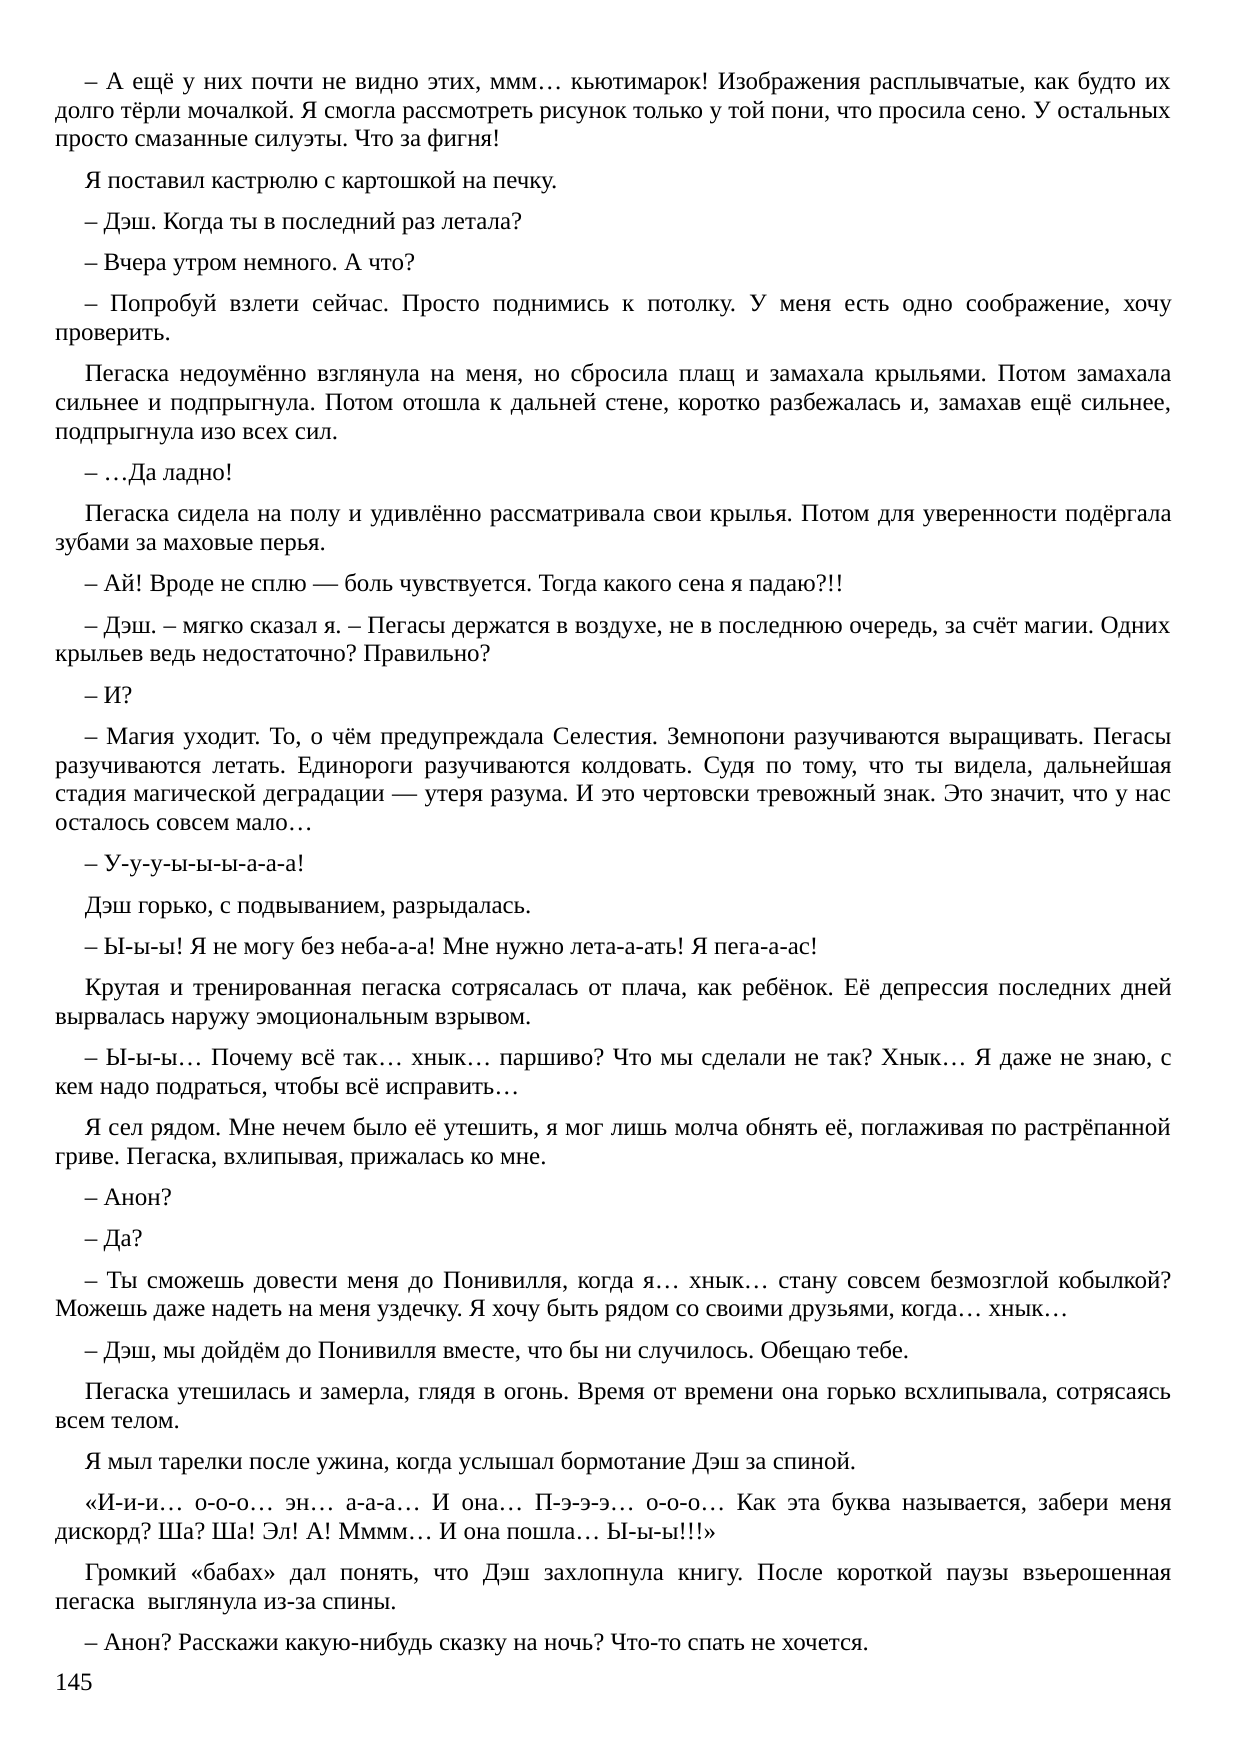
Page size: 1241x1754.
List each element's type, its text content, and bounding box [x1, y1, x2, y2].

text – Дэш, мы дойдём до Понивилля вместе, что бы ни случилось. Обещаю тебе. [55, 1335, 1173, 1363]
text – Анон? Расскажи какую-нибудь сказку на ночь? Что-то спать не хочется. [55, 1627, 1173, 1656]
text – Дэш. Когда ты в последний раз летала? [55, 206, 1173, 235]
text – У-у-у-ы-ы-ы-а-а-а! [55, 848, 1173, 877]
text – Попробуй взлети сейчас. Просто поднимись к потолку. У меня есть одно соображение, хочу проверить. [55, 288, 1173, 346]
text – Магия уходит. То, о чём предупреждала Селестия. Земнопони разучиваются выращивать. Пегасы разучиваются летать. Единороги разучиваются колдовать. Судя по тому, что ты видела, дальнейшая стадия магической деградации — утеря разума. И это чертовски тревожный знак. Это значит, что у нас осталось совсем мало… [55, 721, 1173, 836]
text – Ы-ы-ы… Почему всё так… хнык… паршиво? Что мы сделали не так? Хнык… Я даже не знаю, с кем надо подраться, чтобы всё исправить… [55, 1042, 1173, 1100]
text Громкий «бабах» дал понять, что Дэш захлопнула книгу. После короткой паузы взьерошенная пегаска выглянула из-за спины. [55, 1557, 1173, 1615]
text – И? [55, 680, 1173, 708]
text Крутая и тренированная пегаска сотрясалась от плача, как ребёнок. Её депрессия последних дней вырвалась наружу эмоциональным взрывом. [55, 972, 1173, 1030]
text – Ты сможешь довести меня до Понивилля, когда я… хнык… стану совсем безмозглой кобылкой? Можешь даже надеть на меня уздечку. Я хочу быть рядом со своими друзьями, когда… хнык… [55, 1265, 1173, 1322]
text – Дэш. – мягко сказал я. – Пегасы держатся в воздухе, не в последнюю очередь, за счёт магии. Одних крыльев ведь недостаточно? Правильно? [55, 610, 1173, 667]
text – Вчера утром немного. А что? [55, 247, 1173, 276]
text Дэш горько, с подвыванием, разрыдалась. [55, 890, 1173, 918]
text Я сел рядом. Мне нечем было её утешить, я мог лишь молча обнять её, поглаживая по растрёпанной гриве. Пегаска, вхлипывая, прижалась ко мне. [55, 1112, 1173, 1170]
text – Ай! Вроде не сплю — боль чувствуется. Тогда какого сена я падаю?!! [55, 568, 1173, 597]
text Пегаска утешилась и замерла, глядя в огонь. Время от времени она горько всхлипывала, сотрясаясь всем телом. [55, 1376, 1173, 1433]
text – Ы-ы-ы! Я не могу без неба-а-а! Мне нужно лета-а-ать! Я пега-а-ас! [55, 931, 1173, 960]
text «И-и-и… о-о-о… эн… а-а-а… И она… П-э-э-э… о-о-о… Как эта буква называется, забери меня дискорд? Ша? Ша! Эл! А! Мммм… И она пошла… Ы-ы-ы!!!» [55, 1487, 1173, 1545]
text – Да? [55, 1223, 1173, 1252]
text Я поставил кастрюлю с картошкой на печку. [55, 165, 1173, 193]
text Я мыл тарелки после ужина, когда услышал бормотание Дэш за спиной. [55, 1446, 1173, 1475]
text – …Да ладно! [55, 457, 1173, 486]
text – А ещё у них почти не видно этих, ммм… кьютимарок! Изображения расплывчатые, как будто их долго тёрли мочалкой. Я смогла рассмотреть рисунок только у той пони, что просила сено. У остальных просто смазанные силуэты. Что за фигня! [55, 66, 1173, 152]
text Пегаска недоумённо взглянула на меня, но сбросила плащ и замахала крыльями. Потом замахала сильнее и подпрыгнула. Потом отошла к дальней стене, коротко разбежалась и, замахав ещё сильнее, подпрыгнула изо всех сил. [55, 358, 1173, 445]
text Пегаска сидела на полу и удивлённо рассматривала свои крылья. Потом для уверенности подёргала зубами за маховые перья. [55, 498, 1173, 556]
text – Анон? [55, 1182, 1173, 1211]
